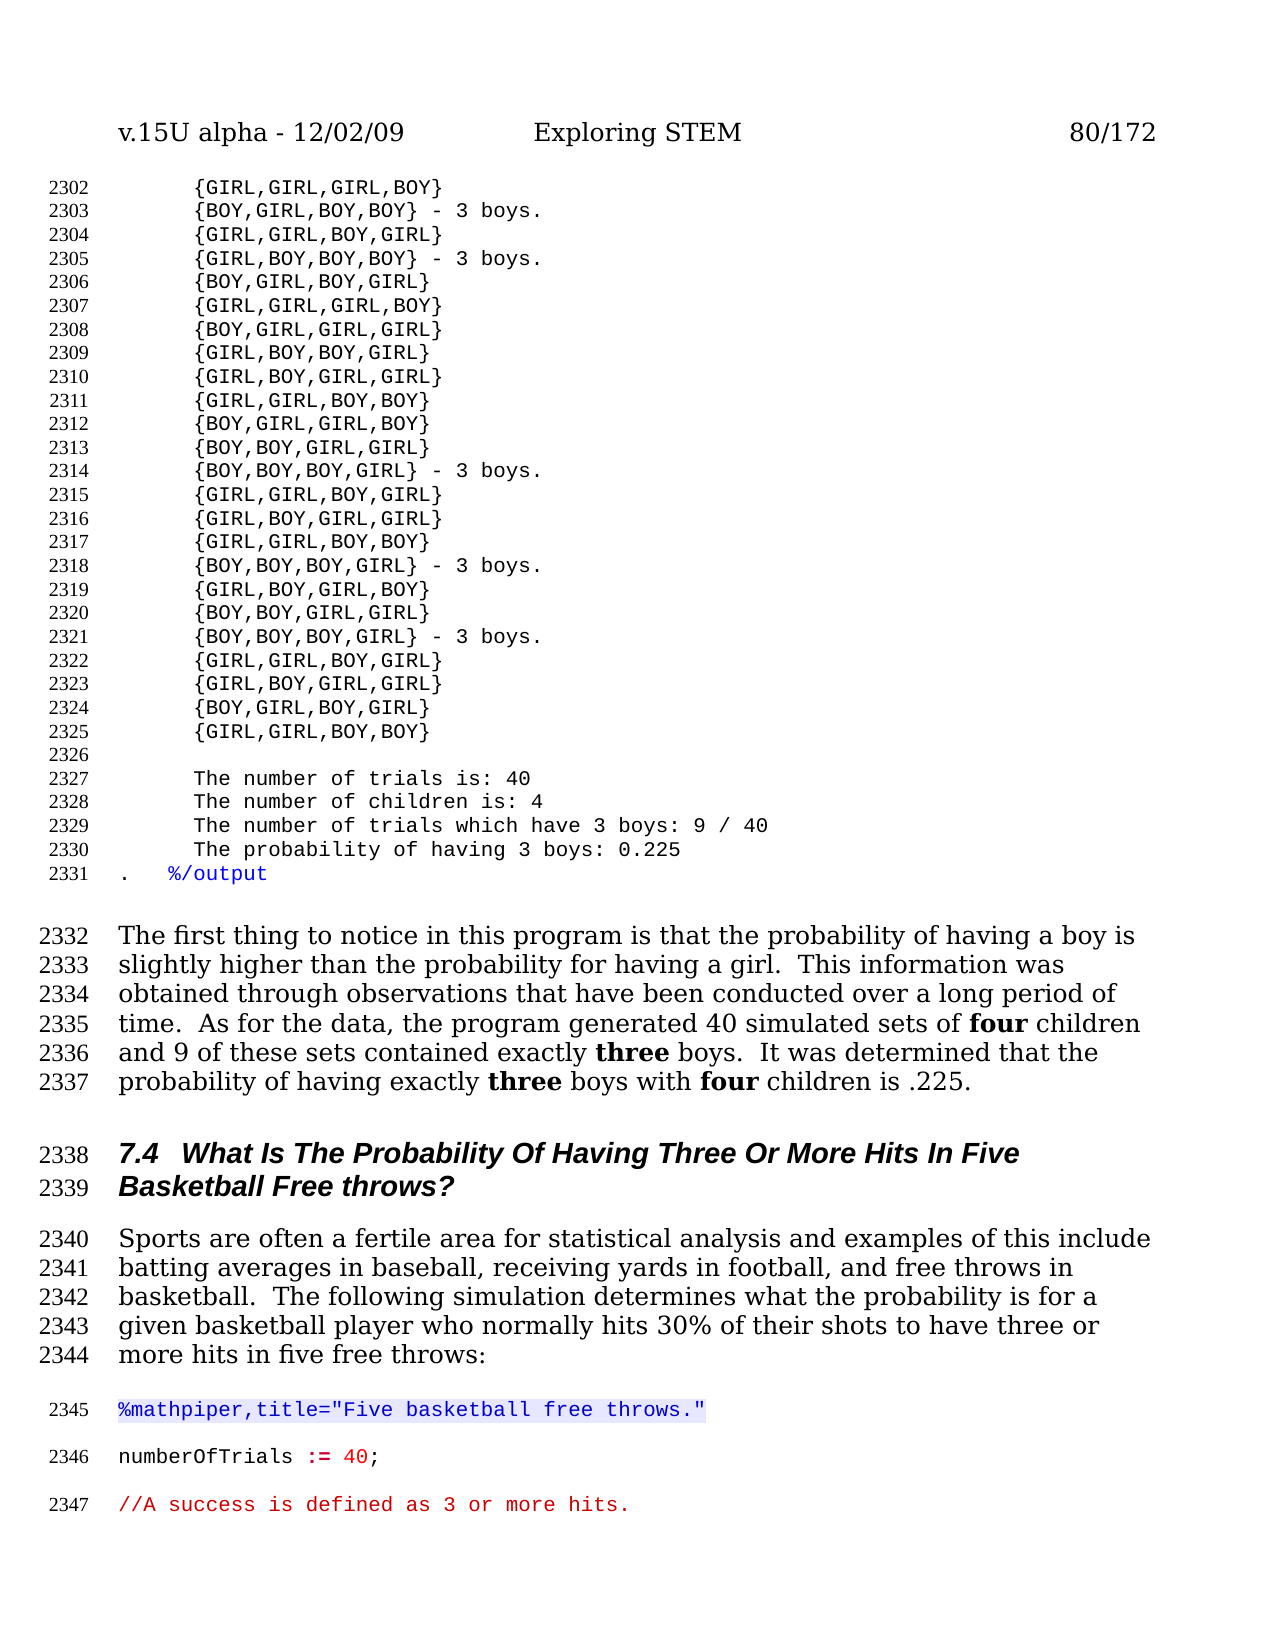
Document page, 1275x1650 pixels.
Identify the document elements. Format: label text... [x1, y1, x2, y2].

text {BOY,GIRL,BOY,BOY} - 3 boys. [118, 200, 1157, 224]
text {BOY,GIRL,GIRL,GIRL} [118, 319, 1157, 342]
text {BOY,GIRL,GIRL,BOY} [118, 413, 1157, 437]
text {BOY,GIRL,BOY,GIRL} [118, 271, 1157, 295]
subtitle What Is The Probability Of Having Three Or More Hits In Five Basketball Free throws? [118, 1136, 1157, 1203]
text {BOY,GIRL,BOY,GIRL} [118, 697, 1157, 721]
text //A success is defined as 3 or more hits. [118, 1494, 1157, 1517]
text {GIRL,GIRL,BOY,GIRL} [118, 650, 1157, 673]
text {GIRL,GIRL,GIRL,BOY} [118, 295, 1157, 319]
text {GIRL,GIRL,BOY,GIRL} [118, 484, 1157, 508]
text {GIRL,GIRL,BOY,BOY} [118, 721, 1157, 744]
text {GIRL,GIRL,BOY,GIRL} [118, 224, 1157, 248]
text %mathpiper,title="Five basketball free throws." [118, 1399, 1157, 1423]
text The number of trials which have 3 boys: 9 / 40 [118, 815, 1157, 839]
text The number of children is: 4 [118, 792, 1157, 815]
text numberOfTrials := 40; [118, 1447, 1157, 1470]
text {GIRL,GIRL,BOY,BOY} [118, 531, 1157, 555]
text The first thing to notice in this program is that the probability of having a boy is slightly higher than the probability for having a girl. This information was obtained through observations that have been conducted over a long period of time. As for the data, the program generated 40 simulated sets of four children and 9 of these sets contained exactly three boys. It was determined that the probability of having exactly three boys with four children is .225. [118, 921, 1157, 1097]
text The number of trials is: 40 [118, 768, 1157, 792]
text {BOY,BOY,GIRL,GIRL} [118, 602, 1157, 626]
text {GIRL,BOY,BOY,BOY} - 3 boys. [118, 248, 1157, 271]
text {GIRL,BOY,GIRL,GIRL} [118, 508, 1157, 531]
text {GIRL,GIRL,BOY,BOY} [118, 389, 1157, 413]
text {GIRL,GIRL,GIRL,BOY} [118, 177, 1157, 200]
text {BOY,BOY,BOY,GIRL} - 3 boys. [118, 555, 1157, 579]
text {GIRL,BOY,BOY,GIRL} [118, 342, 1157, 366]
text {GIRL,BOY,GIRL,GIRL} [118, 366, 1157, 389]
text . %/output [118, 862, 1157, 886]
text {BOY,BOY,BOY,GIRL} - 3 boys. [118, 461, 1157, 484]
text {GIRL,BOY,GIRL,GIRL} [118, 673, 1157, 697]
text {BOY,BOY,GIRL,GIRL} [118, 437, 1157, 461]
text {GIRL,BOY,GIRL,BOY} [118, 579, 1157, 602]
text {BOY,BOY,BOY,GIRL} - 3 boys. [118, 626, 1157, 650]
text Sports are often a fertile area for statistical analysis and examples of this include batting averages in baseball, receiving yards in football, and free throws in basketball. The following simulation determines what the probability is for a given basketball player who normally hits 30% of their shots to have three or more hits in five free throws: [118, 1224, 1157, 1369]
text The probability of having 3 boys: 0.225 [118, 839, 1157, 862]
